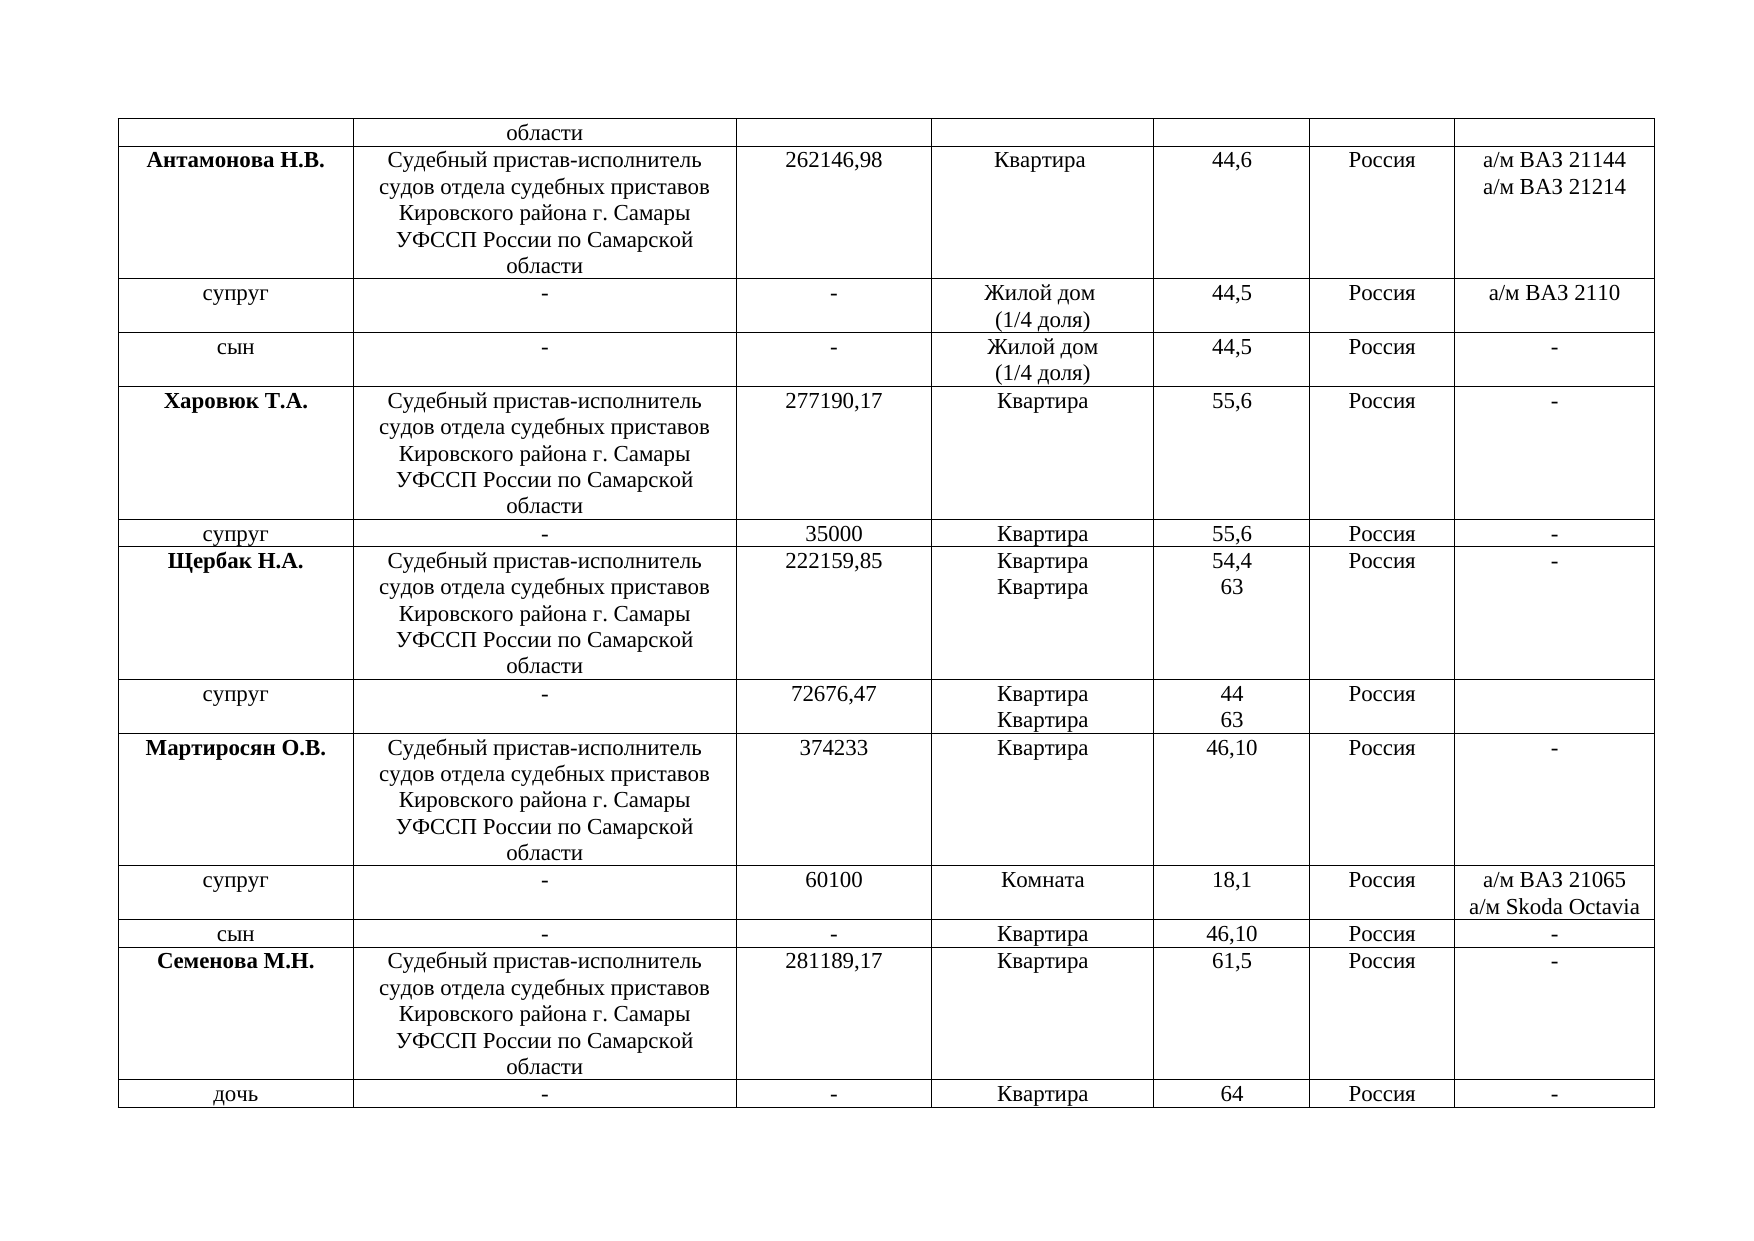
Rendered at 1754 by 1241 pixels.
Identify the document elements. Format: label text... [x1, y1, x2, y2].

table_cell Россия [1310, 920, 1454, 947]
table_cell - [1455, 948, 1654, 1079]
table_cell - [1455, 547, 1654, 679]
table_cell дочь [119, 1080, 353, 1107]
table_cell 44,6 [1154, 147, 1309, 278]
table_cell Судебный пристав-исполнитель судов отдела судебных приставов Кировского района г. Самары УФССП России по Самарской области [354, 734, 736, 865]
table_cell Антамонова Н.В. [119, 147, 353, 278]
table_cell [737, 119, 931, 146]
table_cell 262146,98 [737, 147, 931, 278]
table_cell - [737, 920, 931, 947]
table_cell Квартира [932, 520, 1153, 546]
table_cell Россия [1310, 1080, 1454, 1107]
table_cell [1455, 119, 1654, 146]
table_cell Россия [1310, 948, 1454, 1079]
table_cell Судебный пристав-исполнитель судов отдела судебных приставов Кировского района г. Самары УФССП России по Самарской области [354, 387, 736, 519]
table_cell Квартира [932, 734, 1153, 865]
table_cell 55,6 [1154, 520, 1309, 546]
table_cell Судебный пристав-исполнитель судов отдела судебных приставов Кировского района г. Самары УФССП России по Самарской области [354, 948, 736, 1079]
table_cell 277190,17 [737, 387, 931, 519]
table_cell - [354, 333, 736, 386]
table_cell 44 63 [1154, 680, 1309, 733]
table_cell Россия [1310, 734, 1454, 865]
table_cell Щербак Н.А. [119, 547, 353, 679]
table_cell а/м ВАЗ 21144 а/м ВАЗ 21214 [1455, 147, 1654, 278]
table_cell Россия [1310, 680, 1454, 733]
table_cell 374233 [737, 734, 931, 865]
table_cell 222159,85 [737, 547, 931, 679]
table_cell Россия [1310, 547, 1454, 679]
table_cell [1154, 119, 1309, 146]
table_cell а/м ВАЗ 2110 [1455, 279, 1654, 332]
table_cell области [354, 119, 736, 146]
table_cell - [1455, 734, 1654, 865]
table_cell [932, 119, 1153, 146]
table_cell - [737, 1080, 931, 1107]
table_cell Жилой дом (1/4 доля) [932, 333, 1153, 386]
table_cell Мартиросян О.В. [119, 734, 353, 865]
table_cell 61,5 [1154, 948, 1309, 1079]
table_cell Квартира Квартира [932, 547, 1153, 679]
table_cell сын [119, 333, 353, 386]
table_cell Квартира [932, 387, 1153, 519]
table_cell - [1455, 1080, 1654, 1107]
table_cell 54,4 63 [1154, 547, 1309, 679]
table_cell - [1455, 520, 1654, 546]
table_cell Судебный пристав-исполнитель судов отдела судебных приставов Кировского района г. Самары УФССП России по Самарской области [354, 547, 736, 679]
table_cell - [354, 920, 736, 947]
table_cell [119, 119, 353, 146]
table_cell [1310, 119, 1454, 146]
table_cell Россия [1310, 147, 1454, 278]
table_cell [1455, 680, 1654, 733]
table_cell 64 [1154, 1080, 1309, 1107]
table_cell супруг [119, 866, 353, 919]
table_cell 44,5 [1154, 279, 1309, 332]
table_cell - [354, 520, 736, 546]
table_cell - [354, 279, 736, 332]
table_cell Россия [1310, 387, 1454, 519]
table_cell Жилой дом (1/4 доля) [932, 279, 1153, 332]
table_cell 60100 [737, 866, 931, 919]
table_cell Квартира [932, 147, 1153, 278]
table_cell - [354, 866, 736, 919]
table_cell Россия [1310, 866, 1454, 919]
table_cell а/м ВАЗ 21065 а/м Skoda Octavia [1455, 866, 1654, 919]
table_cell 44,5 [1154, 333, 1309, 386]
table_cell - [737, 279, 931, 332]
table_cell 72676,47 [737, 680, 931, 733]
table_cell 35000 [737, 520, 931, 546]
table_cell супруг [119, 680, 353, 733]
table_cell Квартира [932, 1080, 1153, 1107]
table_cell - [1455, 387, 1654, 519]
table_cell - [1455, 920, 1654, 947]
table_cell Россия [1310, 279, 1454, 332]
table_cell Квартира Квартира [932, 680, 1153, 733]
table_cell Квартира [932, 920, 1153, 947]
table_cell сын [119, 920, 353, 947]
table_cell супруг [119, 279, 353, 332]
table_cell 46,10 [1154, 734, 1309, 865]
table_cell Семенова М.Н. [119, 948, 353, 1079]
table_cell - [354, 1080, 736, 1107]
table_cell 46,10 [1154, 920, 1309, 947]
table_cell - [1455, 333, 1654, 386]
table_cell супруг [119, 520, 353, 546]
table_cell Россия [1310, 333, 1454, 386]
table_cell Судебный пристав-исполнитель судов отдела судебных приставов Кировского района г. Самары УФССП России по Самарской области [354, 147, 736, 278]
table_cell Харовюк Т.А. [119, 387, 353, 519]
table_cell Комната [932, 866, 1153, 919]
table_cell 18,1 [1154, 866, 1309, 919]
table_cell Квартира [932, 948, 1153, 1079]
table_cell 281189,17 [737, 948, 931, 1079]
table_cell 55,6 [1154, 387, 1309, 519]
table_cell - [737, 333, 931, 386]
table_cell - [354, 680, 736, 733]
table_cell Россия [1310, 520, 1454, 546]
